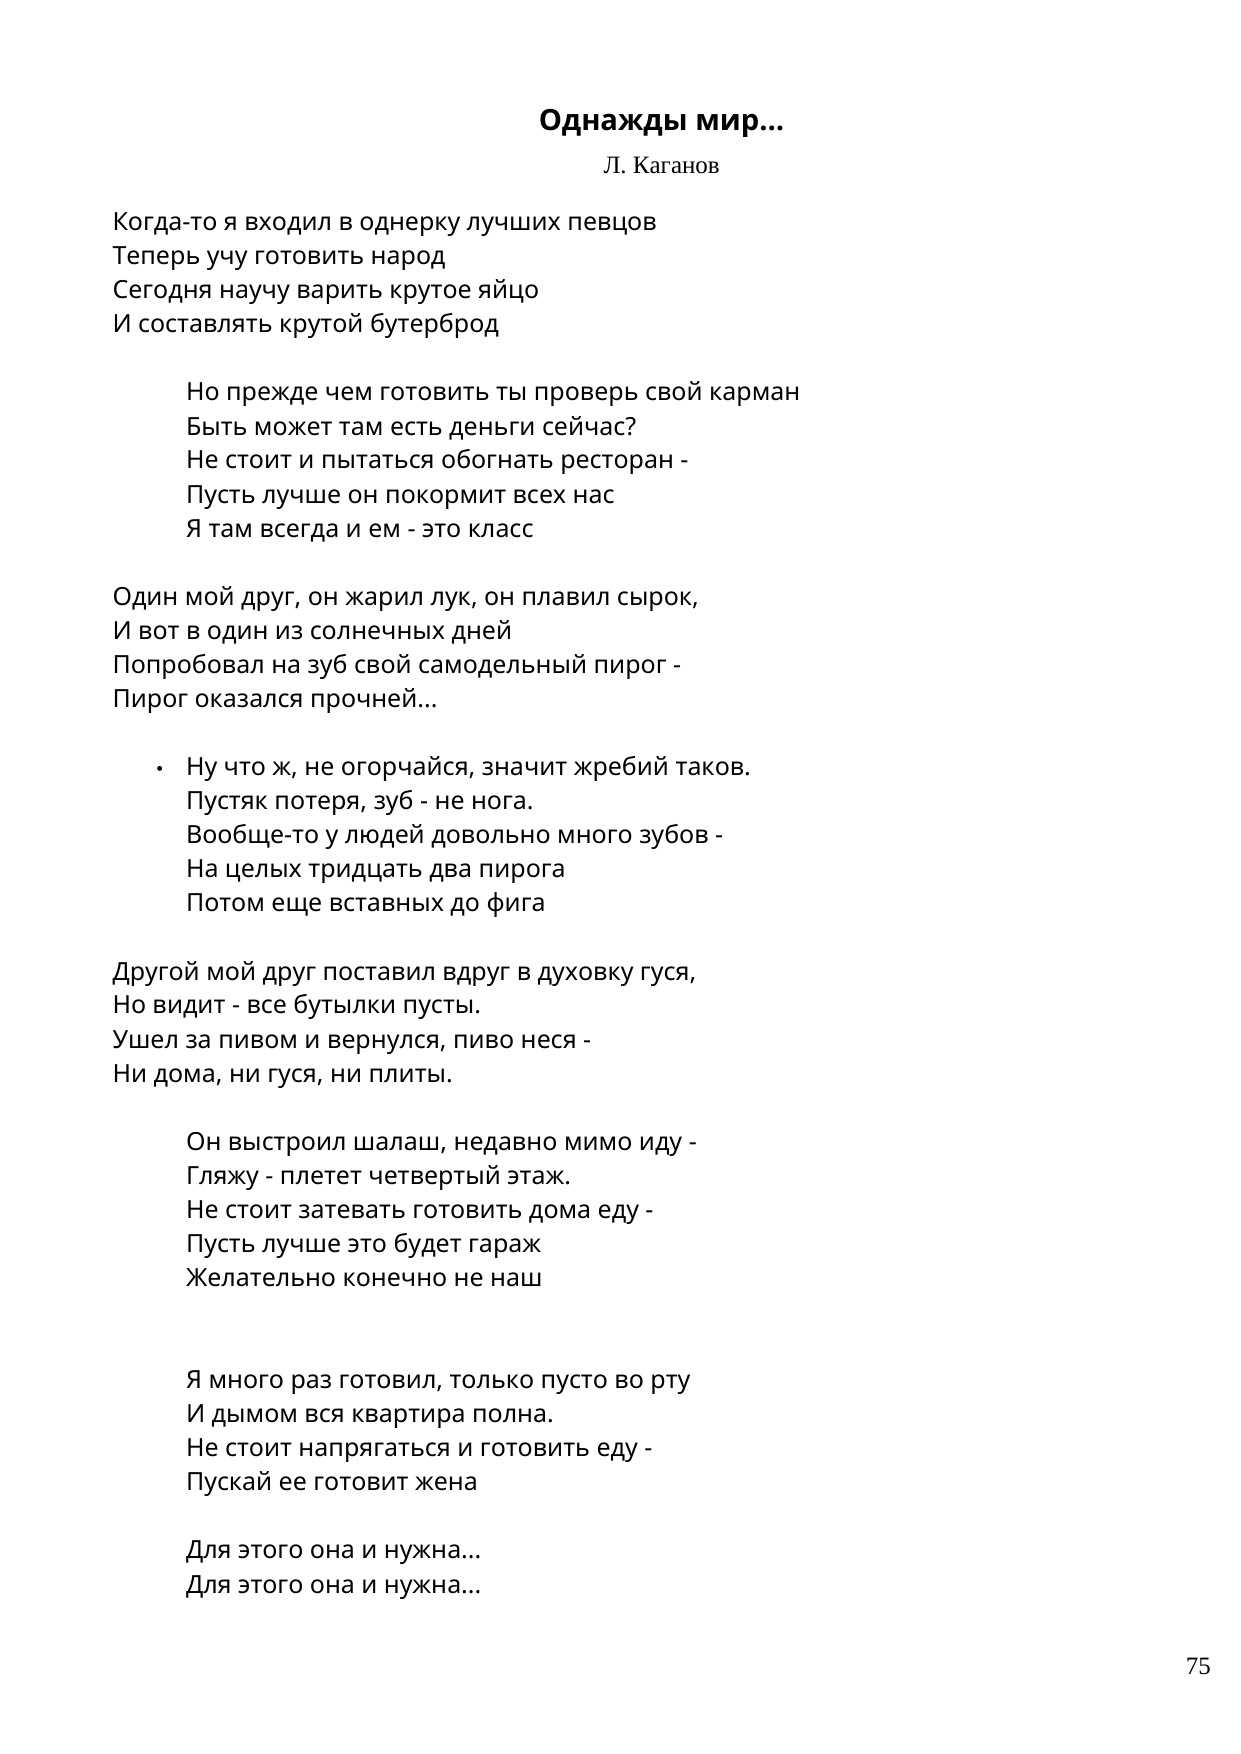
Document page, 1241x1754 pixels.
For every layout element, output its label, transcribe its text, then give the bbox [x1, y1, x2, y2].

text Когда-то я входил в однерку лучших певцов Теперь учу готовить народ Сегодня научу варить крутое яйцо И составлять крутой бутерброд [112, 204, 1211, 340]
list Но прежде чем готовить ты проверь свой карман Быть может там есть деньги сейчас? Не стоит и пытаться обогнать ресторан - Пусть лучше он покормит всех нас [156, 374, 1211, 510]
list Я много раз готовил, только пусто во рту И дымом вся квартира полна. Не стоит напрягаться и готовить еду - Пускай ее готовит жена [156, 1362, 1211, 1498]
list Для этого она и нужна... [156, 1566, 1211, 1600]
list Для этого она и нужна... [156, 1532, 1211, 1566]
list Он выстроил шалаш, недавно мимо иду - Гляжу - плетет четвертый этаж. Не стоит затевать готовить дома еду - Пусть лучше это будет гараж [156, 1123, 1211, 1260]
list Ну что ж, не огорчайся, значит жребий таков. Пустяк потеря, зуб - не нога. Вообще-то у людей довольно много зубов - На целых тридцать два пирога [156, 749, 1211, 885]
list Я там всегда и ем - это класс [156, 510, 1211, 544]
list Желательно конечно не наш [156, 1260, 1211, 1294]
text Один мой друг, он жарил лук, он плавил сырок, И вот в один из солнечных дней Попробовал на зуб свой самодельный пирог - Пирог оказался прочней... [112, 578, 1211, 715]
subtitle Однажды мир... [112, 99, 1211, 138]
list Потом еще вставных до фига [156, 885, 1211, 919]
text Л. Каганов [112, 151, 1211, 179]
text Другой мой друг поставил вдруг в духовку гуся, Но видит - все бутылки пусты. Ушел за пивом и вернулся, пиво неся - Ни дома, ни гуся, ни плиты. [112, 953, 1211, 1089]
